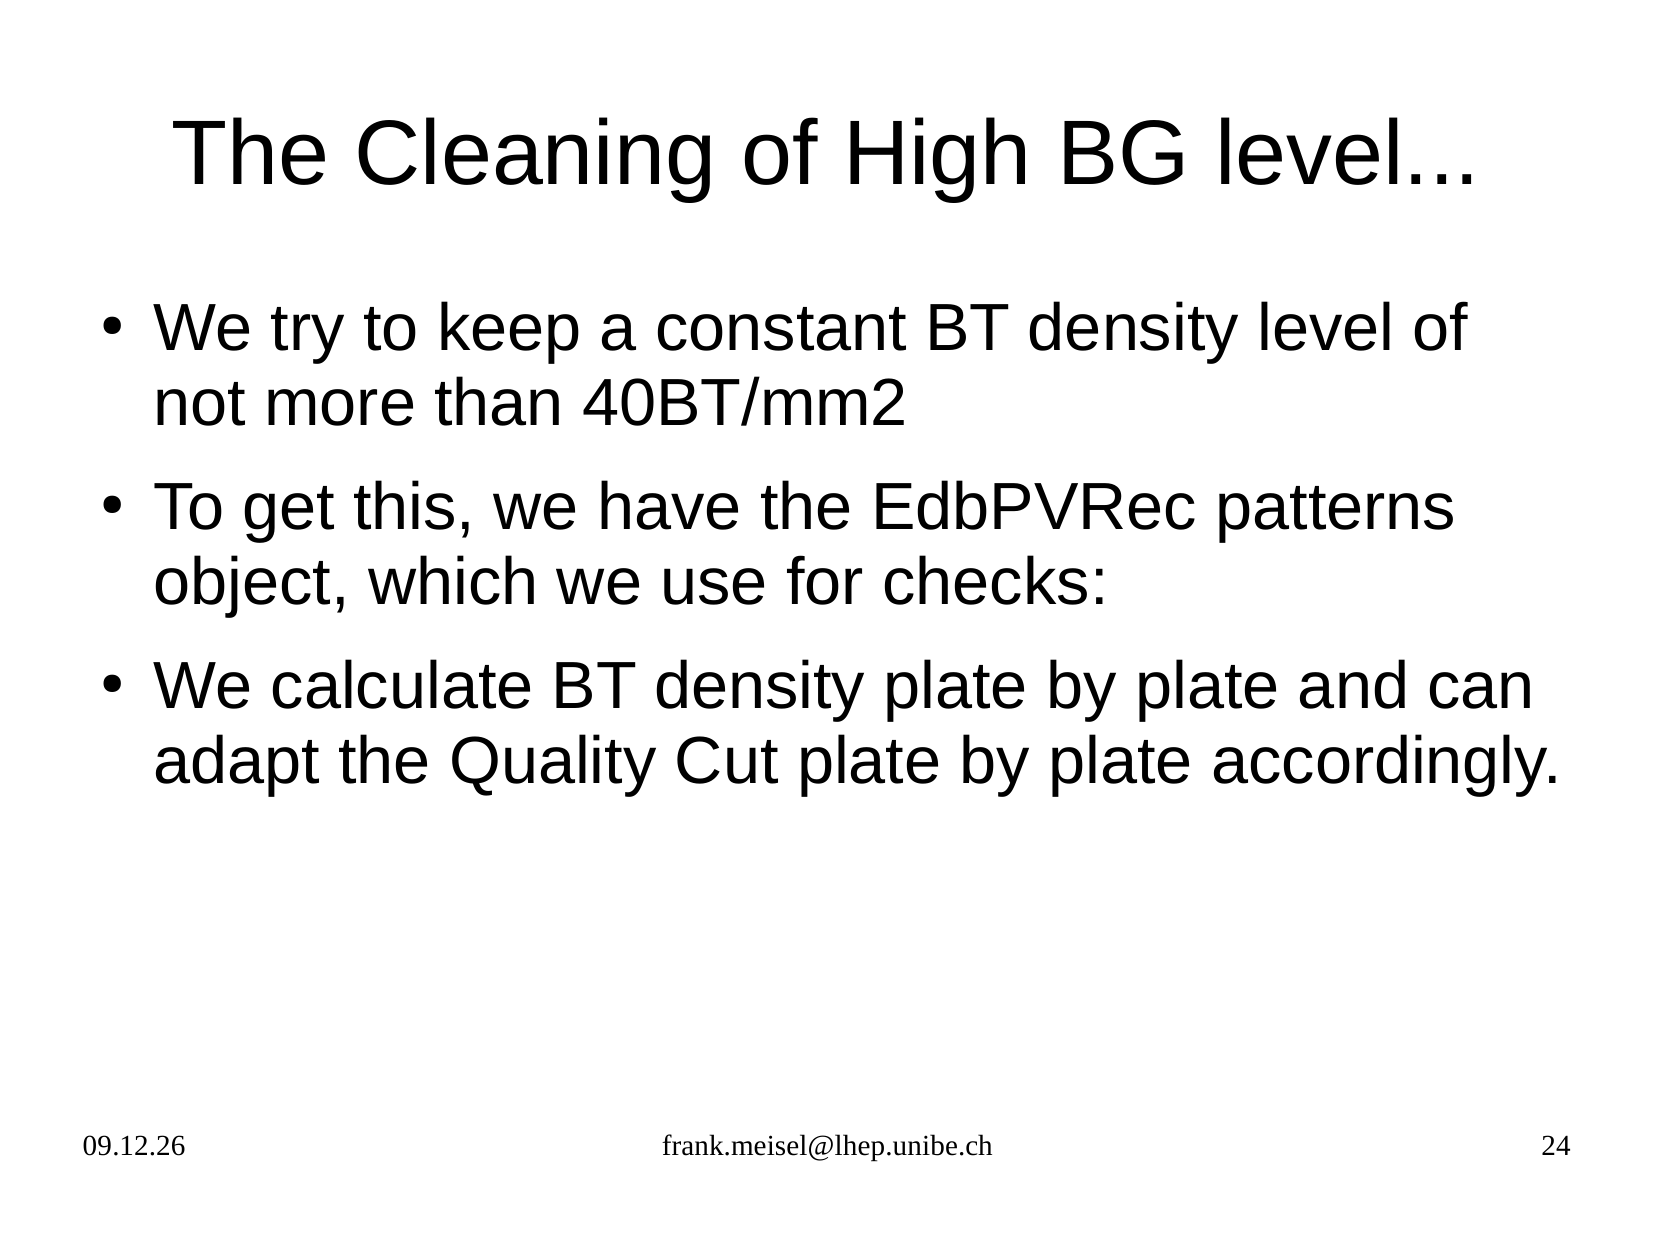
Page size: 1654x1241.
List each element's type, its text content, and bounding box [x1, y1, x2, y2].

list We try to keep a constant BT density level of not more than 40BT/mm2 To get this, we have the EdbPVRec patterns object, which we use for checks: We calculate BT density plate by plate and can adapt the Quality Cut plate by plate accordingly. [82, 290, 1571, 1109]
title The Cleaning of High BG level... [82, 49, 1571, 257]
